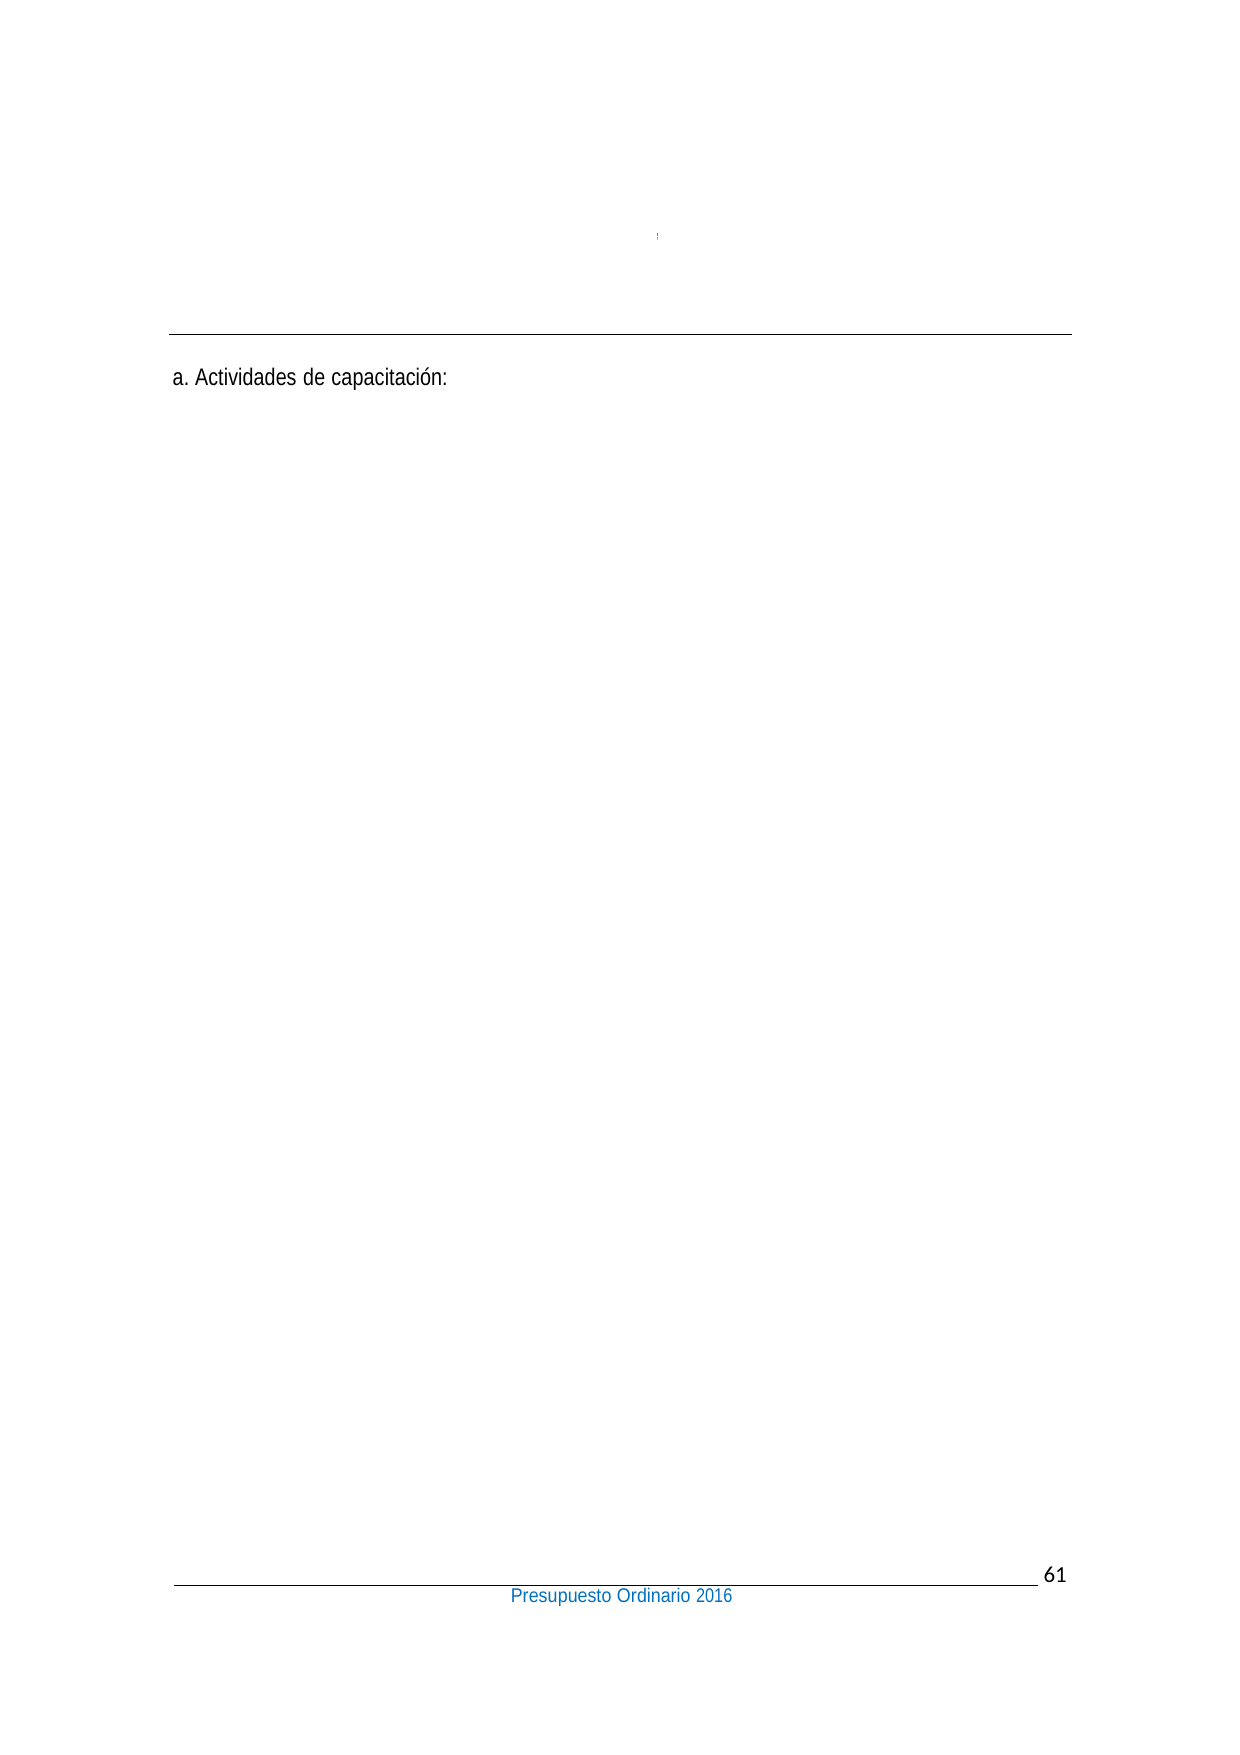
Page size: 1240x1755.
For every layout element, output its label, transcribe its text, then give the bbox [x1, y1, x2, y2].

text a. Actividades de capacitación: [172, 363, 452, 390]
